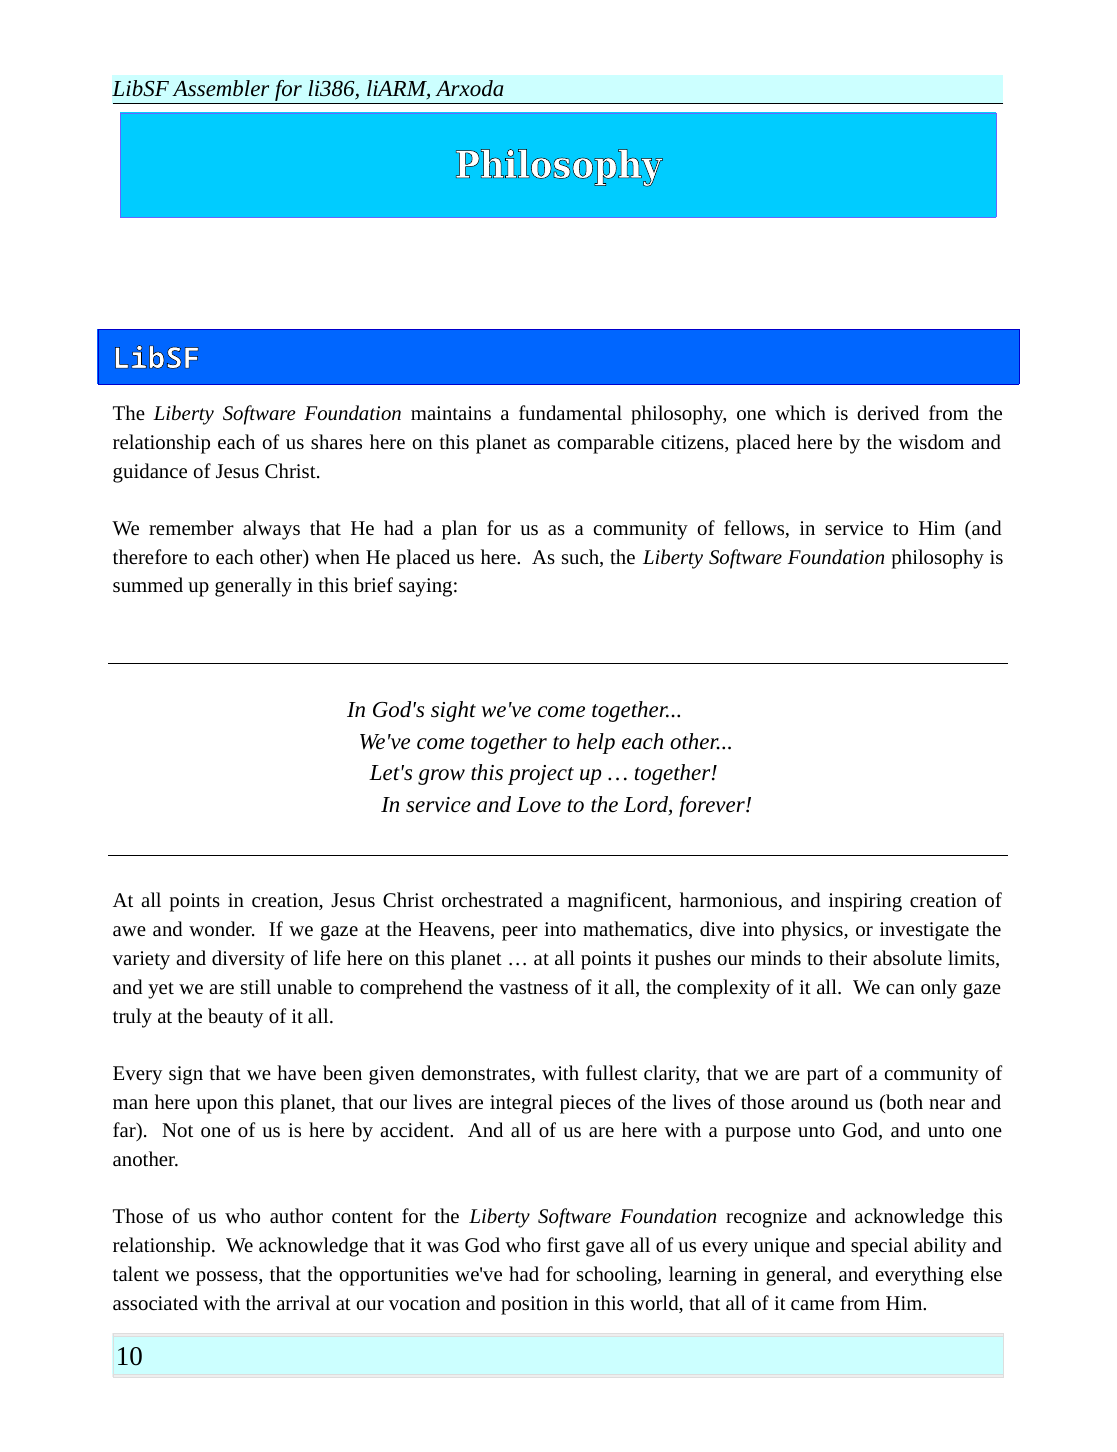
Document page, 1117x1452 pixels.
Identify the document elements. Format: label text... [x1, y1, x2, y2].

text In service and Love to the Lord, forever! [347, 791, 788, 817]
text At all points in creation, Jesus Christ orchestrated a magnificent, harmonious, and inspiring creation of awe and wonder. If we gaze at the Heavens, peer into mathematics, dive into physics, or investigate the variety and diversity of life here on this planet … at all points it pushes our minds to their absolute limits, and yet we are still unable to comprehend the vastness of it all, the complexity of it all. We can only gaze truly at the beauty of it all. [112, 888, 1003, 1028]
text In God's sight we've come together... [347, 696, 788, 723]
subtitle LibSF [99, 330, 1019, 384]
title Philosophy [121, 114, 996, 217]
text We remember always that He had a plan for us as a community of fellows, in service to Him (and therefore to each other) when He placed us here. As such, the Liberty Software Foundation philosophy is summed up generally in this brief saying: [112, 516, 1003, 597]
text Let's grow this project up … together! [347, 759, 788, 786]
text Every sign that we have been given demonstrates, with fullest clarity, that we are part of a community of man here upon this planet, that our lives are integral pieces of the lives of those around us (both near and far). Not one of us is here by accident. And all of us are here with a purpose unto God, and unto one another. [112, 1061, 1003, 1171]
text Those of us who author content for the Liberty Software Foundation recognize and acknowledge this relationship. We acknowledge that it was God who first gave all of us every unique and special ability and talent we possess, that the opportunities we've had for schooling, learning in general, and everything else associated with the arrival at our vocation and position in this world, that all of it came from Him. [112, 1204, 1003, 1315]
text The Liberty Software Foundation maintains a fundamental philosophy, one which is derived from the relationship each of us shares here on this planet as comparable citizens, placed here by the wisdom and guidance of Jesus Christ. [112, 401, 1003, 483]
text We've come together to help each other... [347, 728, 788, 754]
